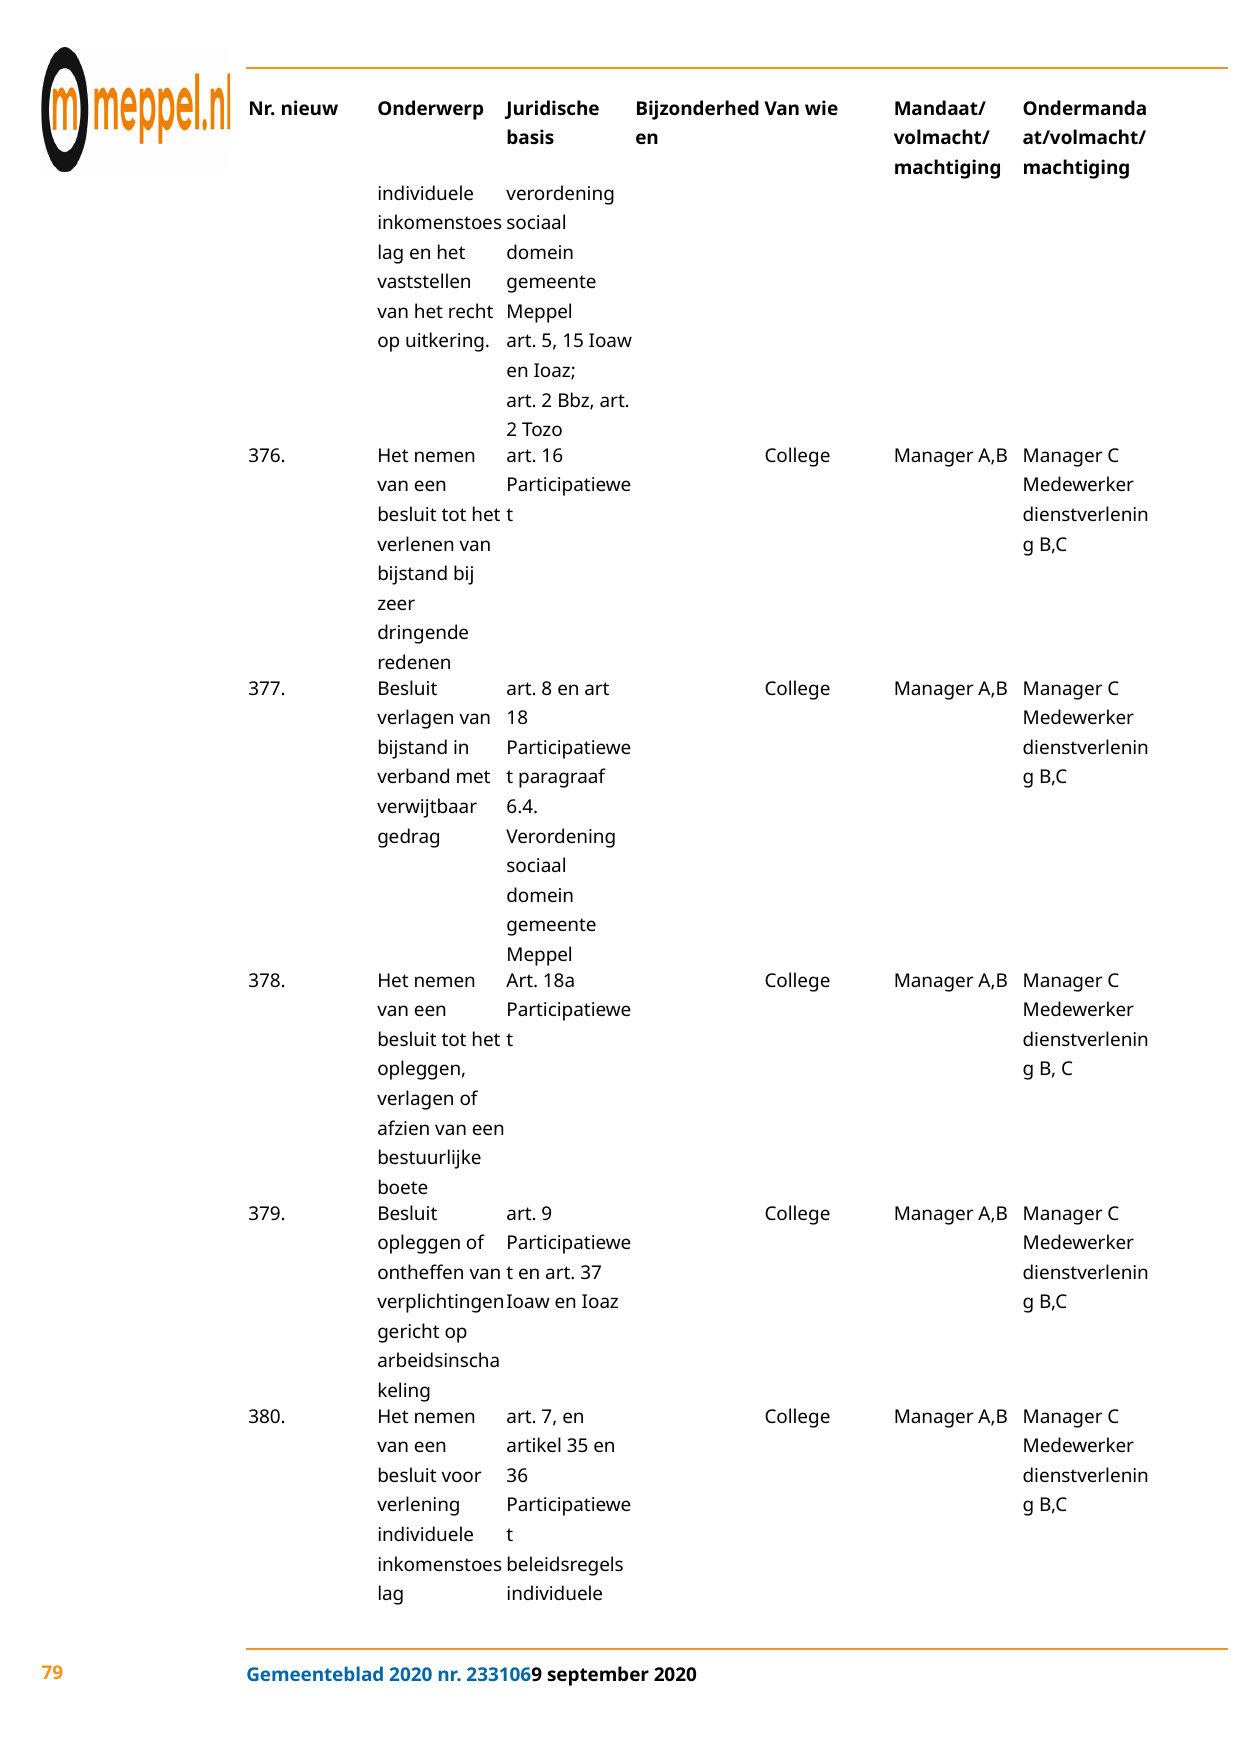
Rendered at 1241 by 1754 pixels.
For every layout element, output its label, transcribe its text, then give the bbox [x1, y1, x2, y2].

table_cell College [764, 1403, 893, 1606]
table_cell Manager C Medewerker dienstverlening B,C [1023, 1200, 1152, 1403]
table_cell art. 7, en artikel 35 en 36 Participatiewet beleidsregels individuele [506, 1403, 635, 1606]
table_cell Manager A,B [894, 675, 1022, 967]
table_cell Manager A,B [894, 442, 1022, 675]
table_cell [248, 967, 377, 1200]
table_cell [635, 675, 764, 967]
table_cell art. 16 Participatiewet [506, 442, 635, 675]
table_header Onderwerp [377, 95, 506, 180]
table_cell [635, 180, 764, 442]
table_cell art. 8 en art 18 Participatiewet paragraaf 6.4. Verordening sociaal domein gemeente Meppel [506, 675, 635, 967]
table_cell [248, 180, 377, 442]
table_cell Manager A,B [894, 1403, 1022, 1606]
table_header Van wie [764, 95, 893, 180]
table_cell Art. 18a Participatiewet [506, 967, 635, 1200]
table_cell [1023, 180, 1152, 442]
table_cell College [764, 1200, 893, 1403]
table_cell Manager C Medewerker dienstverlening B,C [1023, 675, 1152, 967]
table_cell Besluit opleggen of ontheffen van verplichtingen gericht op arbeidsinschakeling [377, 1200, 506, 1403]
table_header Juridische basis [506, 95, 635, 180]
table_cell [635, 1403, 764, 1606]
table_cell Manager C Medewerker dienstverlening B,C [1023, 442, 1152, 675]
table_header Bijzonderheden [635, 95, 764, 180]
table_cell Manager A,B [894, 1200, 1022, 1403]
table_cell [635, 967, 764, 1200]
table_header Mandaat/volmacht/machtiging [894, 95, 1022, 180]
table_cell art. 9 Participatiewet en art. 37 Ioaw en Ioaz [506, 1200, 635, 1403]
table_cell [248, 1403, 377, 1606]
table_cell College [764, 675, 893, 967]
table_header Nr. nieuw [248, 95, 377, 180]
table_cell Besluit verlagen van bijstand in verband met verwijtbaar gedrag [377, 675, 506, 967]
table_cell Manager A,B [894, 967, 1022, 1200]
table_cell [248, 442, 377, 675]
table_cell Het nemen van een besluit voor verlening individuele inkomenstoeslag [377, 1403, 506, 1606]
table_cell verordening sociaal domein gemeente Meppel art. 5, 15 Ioaw en Ioaz; art. 2 Bbz, art. 2 Tozo [506, 180, 635, 442]
table_cell [764, 180, 893, 442]
table_cell Het nemen van een besluit tot het opleggen, verlagen of afzien van een bestuurlijke boete [377, 967, 506, 1200]
table_cell [248, 675, 377, 967]
table_header Ondermandaat/volmacht/ machtiging [1023, 95, 1152, 180]
table_cell [894, 180, 1022, 442]
table_cell individuele inkomenstoeslag en het vaststellen van het recht op uitkering. [377, 180, 506, 442]
table_cell [635, 442, 764, 675]
picture [41, 47, 231, 172]
table_cell College [764, 442, 893, 675]
table_cell Manager C Medewerker dienstverlening B,C [1023, 1403, 1152, 1606]
table_cell [248, 1200, 377, 1403]
table_cell Manager C Medewerker dienstverlening B, C [1023, 967, 1152, 1200]
table_cell Het nemen van een besluit tot het verlenen van bijstand bij zeer dringende redenen [377, 442, 506, 675]
table_cell [635, 1200, 764, 1403]
table_cell College [764, 967, 893, 1200]
